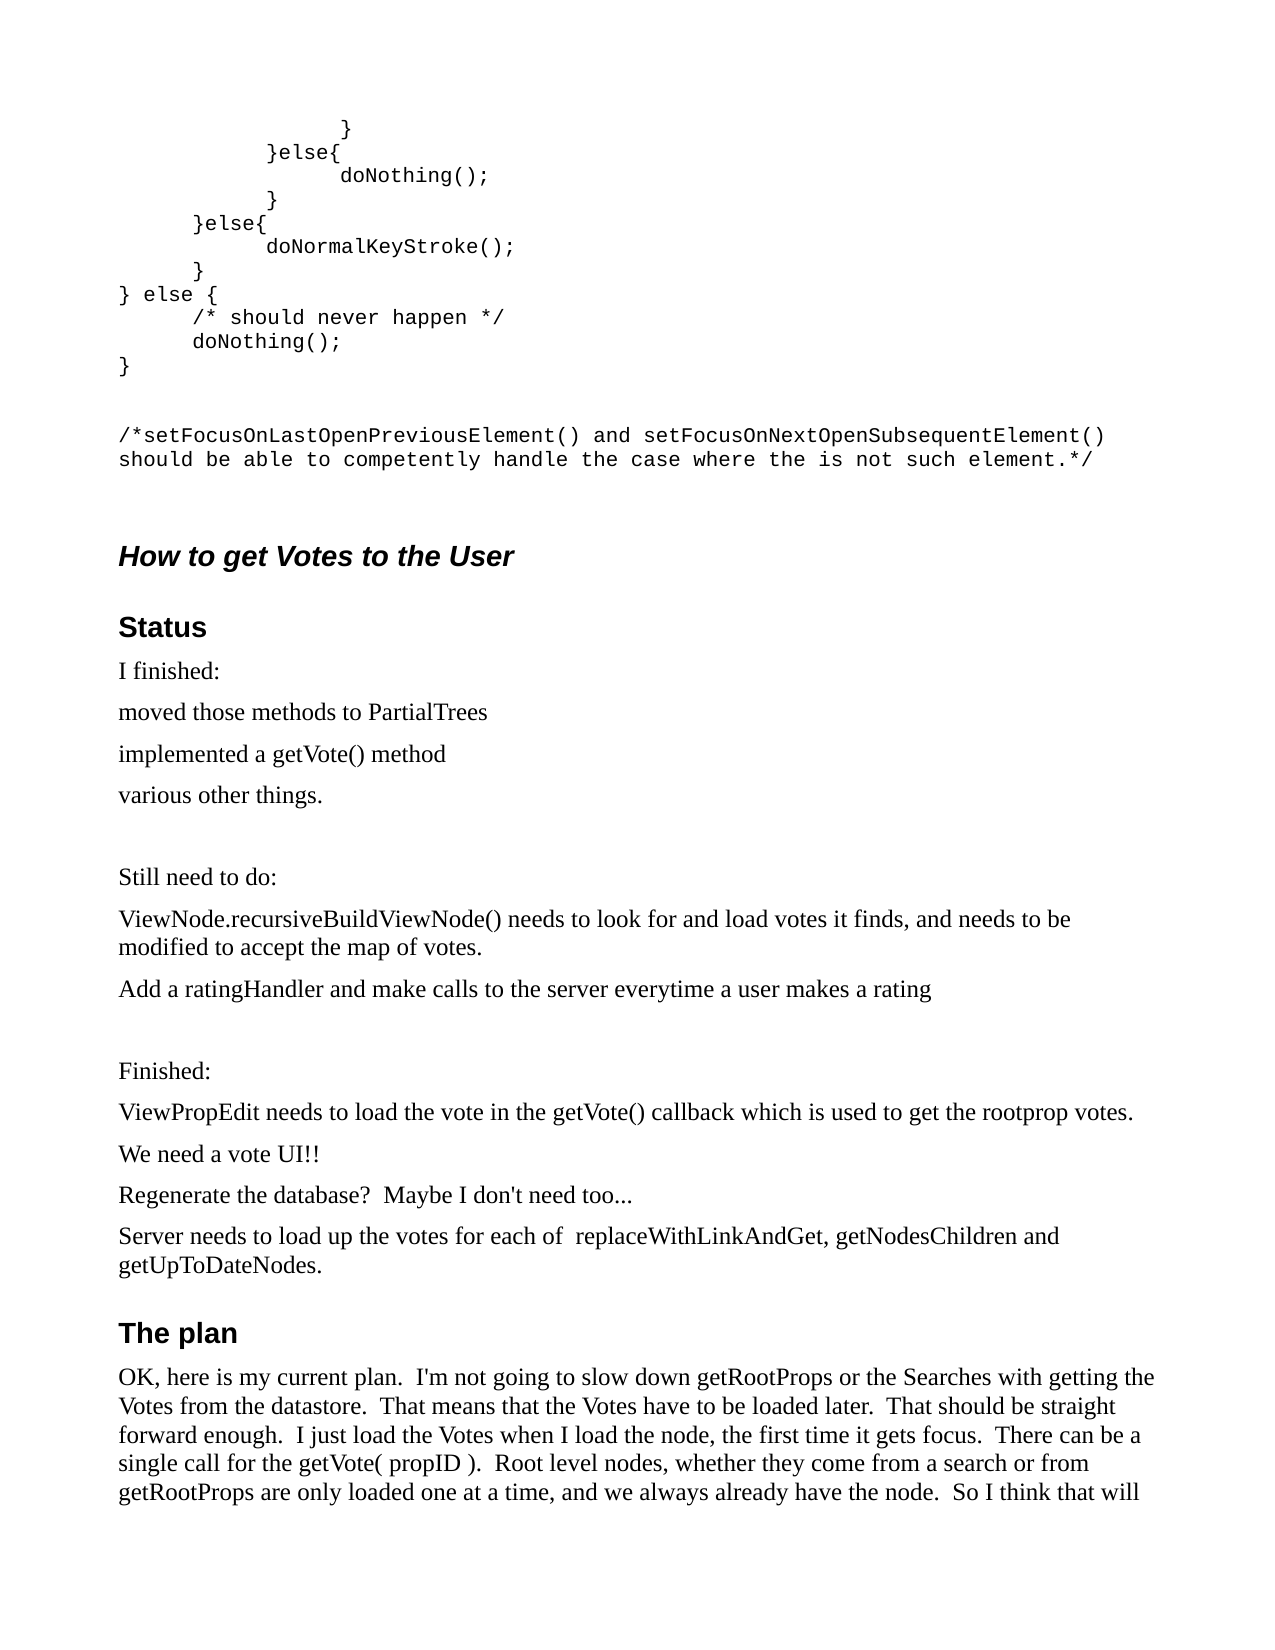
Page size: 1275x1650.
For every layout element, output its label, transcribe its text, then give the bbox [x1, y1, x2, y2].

text Finished: [118, 1056, 1157, 1085]
text doNothing(); [266, 165, 1157, 189]
text ViewNode.recursiveBuildViewNode() needs to look for and load votes it finds, and needs to be modified to accept the map of votes. [118, 904, 1157, 961]
text OK, here is my current plan. I'm not going to slow down getRootProps or the Searches with getting the Votes from the datastore. That means that the Votes have to be loaded later. That should be straight forward enough. I just load the Votes when I load the node, the first time it gets focus. There can be a single call for the getVote( propID ). Root level nodes, whether they come from a search or from getRootProps are only loaded one at a time, and we always already have the node. So I think that will [118, 1362, 1157, 1506]
text }else{ [192, 213, 1157, 236]
text implemented a getVote() method [118, 739, 1157, 767]
subtitle How to get Votes to the User [118, 539, 1157, 573]
text ViewPropEdit needs to load the vote in the getVote() callback which is used to get the rootprop votes. [118, 1097, 1157, 1126]
text /*setFocusOnLastOpenPreviousElement() and setFocusOnNextOpenSubsequentElement() should be able to competently handle the case where the is not such element.*/ [118, 426, 1157, 473]
text Server needs to load up the votes for each of replaceWithLinkAndGet, getNodesChildren and getUpToDateNodes. [118, 1221, 1157, 1279]
text /* should never happen */ [192, 307, 1157, 331]
text } [118, 354, 1157, 378]
text doNormalKeyStroke(); [192, 236, 1157, 260]
text Still need to do: [118, 862, 1157, 891]
text } [340, 118, 1157, 142]
text various other things. [118, 780, 1157, 809]
text } [266, 189, 1157, 213]
subtitle Status [118, 610, 1157, 644]
text doNothing(); [192, 331, 1157, 354]
text Regenerate the database? Maybe I don't need too... [118, 1180, 1157, 1209]
text We need a vote UI!! [118, 1139, 1157, 1167]
text } else { [118, 284, 1157, 307]
text }else{ [266, 142, 1157, 165]
text Add a ratingHandler and make calls to the server everytime a user makes a rating [118, 974, 1157, 1002]
text I finished: [118, 656, 1157, 685]
text moved those methods to PartialTrees [118, 697, 1157, 726]
text } [192, 260, 1157, 284]
subtitle The plan [118, 1316, 1157, 1350]
